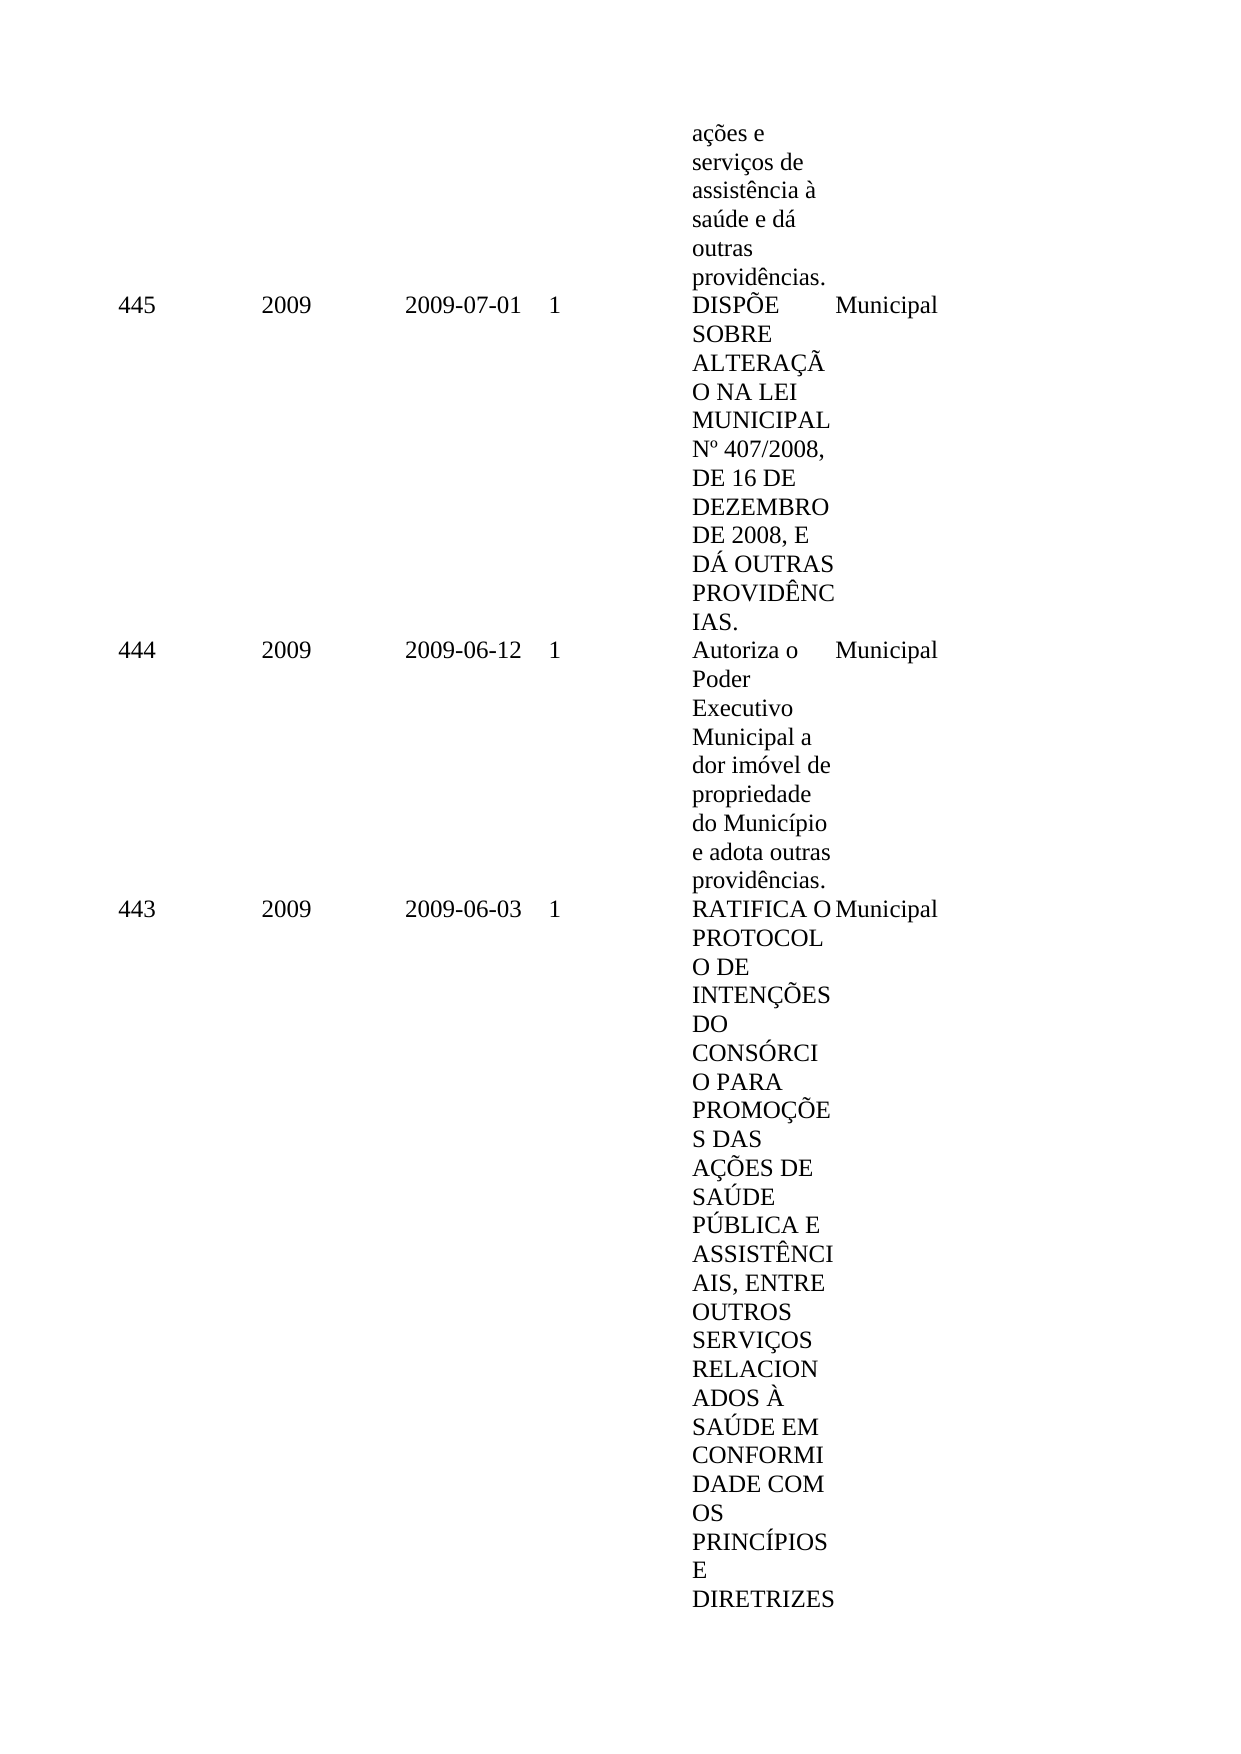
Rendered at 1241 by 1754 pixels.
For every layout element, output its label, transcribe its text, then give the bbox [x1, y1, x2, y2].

table_cell 1 [548, 291, 692, 636]
table_cell 2009-06-12 [405, 636, 548, 894]
table_cell [118, 118, 261, 291]
table_cell RATIFICA O PROTOCOLO DE INTENÇÕES DO CONSÓRCIO PARA PROMOÇÕES DAS AÇÕES DE SAÚDE PÚBLICA E ASSISTÊNCIAIS, ENTRE OUTROS SERVIÇOS RELACIONADOS À SAÚDE EM CONFORMIDADE COM OS PRINCÍPIOS E DIRETRIZES [692, 894, 835, 1613]
table_cell 2009-07-01 [405, 291, 548, 636]
table_cell 1 [548, 636, 692, 894]
table_cell [261, 118, 405, 291]
table_cell 2009-06-03 [405, 894, 548, 1613]
table_cell Municipal [835, 894, 979, 1613]
table_cell 444 [118, 636, 261, 894]
table_cell 2009 [261, 894, 405, 1613]
table_cell ações e serviços de assistência à saúde e dá outras providências. [692, 118, 835, 291]
table_cell [979, 291, 1122, 636]
table_cell Autoriza o Poder Executivo Municipal a dor imóvel de propriedade do Município e adota outras providências. [692, 636, 835, 894]
table_cell [835, 118, 979, 291]
table_cell Municipal [835, 291, 979, 636]
table_cell [979, 636, 1122, 894]
table_cell DISPÕE SOBRE ALTERAÇÃO NA LEI MUNICIPAL Nº 407/2008, DE 16 DE DEZEMBRO DE 2008, E DÁ OUTRAS PROVIDÊNCIAS. [692, 291, 835, 636]
table_cell [979, 118, 1122, 291]
table_cell 445 [118, 291, 261, 636]
table_cell 2009 [261, 636, 405, 894]
table_cell Municipal [835, 636, 979, 894]
table_cell [548, 118, 692, 291]
table_cell 443 [118, 894, 261, 1613]
table_cell [979, 894, 1122, 1613]
table_cell 2009 [261, 291, 405, 636]
table_cell [405, 118, 548, 291]
table_cell 1 [548, 894, 692, 1613]
